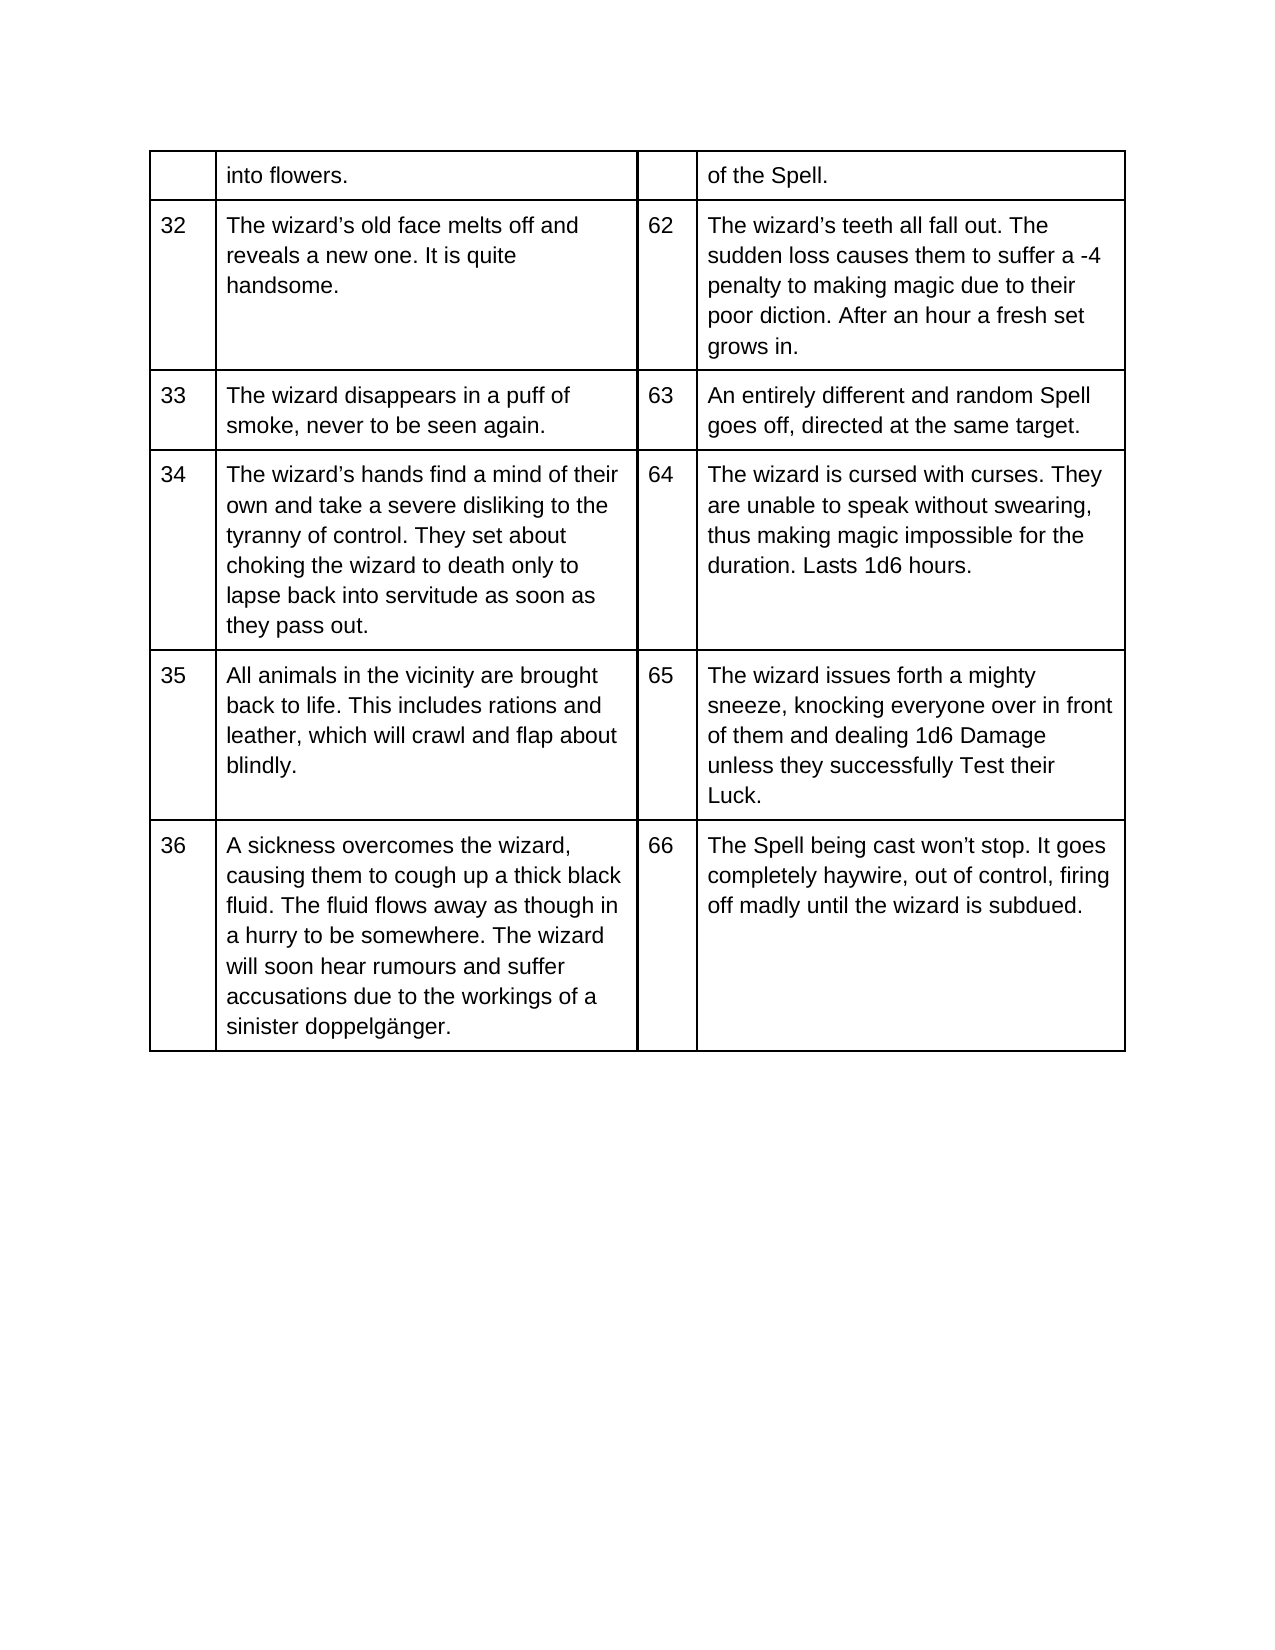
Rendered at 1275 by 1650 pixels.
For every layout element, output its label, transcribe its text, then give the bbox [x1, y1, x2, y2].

table_cell into flowers. [217, 152, 636, 199]
table_cell 65 [639, 651, 696, 819]
table_cell of the Spell. [698, 152, 1124, 199]
table_cell 63 [639, 371, 696, 449]
table_cell [639, 152, 696, 199]
table_cell 62 [639, 201, 696, 369]
table_cell The Spell being cast won’t stop. It goes completely haywire, out of control, firing off madly until the wizard is subdued. [698, 821, 1124, 1050]
table_cell All animals in the vicinity are brought back to life. This includes rations and leather, which will crawl and flap about blindly. [217, 651, 636, 819]
table_cell 36 [151, 821, 215, 1050]
table_cell An entirely different and random Spell goes off, directed at the same target. [698, 371, 1124, 449]
table_cell [151, 152, 215, 199]
table_cell 64 [639, 451, 696, 649]
table_cell 32 [151, 201, 215, 369]
table_cell 33 [151, 371, 215, 449]
table_cell The wizard’s hands find a mind of their own and take a severe disliking to the tyranny of control. They set about choking the wizard to death only to lapse back into servitude as soon as they pass out. [217, 451, 636, 649]
table_cell 35 [151, 651, 215, 819]
table_cell The wizard issues forth a mighty sneeze, knocking everyone over in front of them and dealing 1d6 Damage unless they successfully Test their Luck. [698, 651, 1124, 819]
table_cell The wizard is cursed with curses. They are unable to speak without swearing, thus making magic impossible for the duration. Lasts 1d6 hours. [698, 451, 1124, 649]
table_cell A sickness overcomes the wizard, causing them to cough up a thick black fluid. The fluid flows away as though in a hurry to be somewhere. The wizard will soon hear rumours and suffer accusations due to the workings of a sinister doppelgänger. [217, 821, 636, 1050]
table_cell 34 [151, 451, 215, 649]
table_cell The wizard disappears in a puff of smoke, never to be seen again. [217, 371, 636, 449]
table_cell The wizard’s teeth all fall out. The sudden loss causes them to suffer a -4 penalty to making magic due to their poor diction. After an hour a fresh set grows in. [698, 201, 1124, 369]
table_cell The wizard’s old face melts off and reveals a new one. It is quite handsome. [217, 201, 636, 369]
table_cell 66 [639, 821, 696, 1050]
